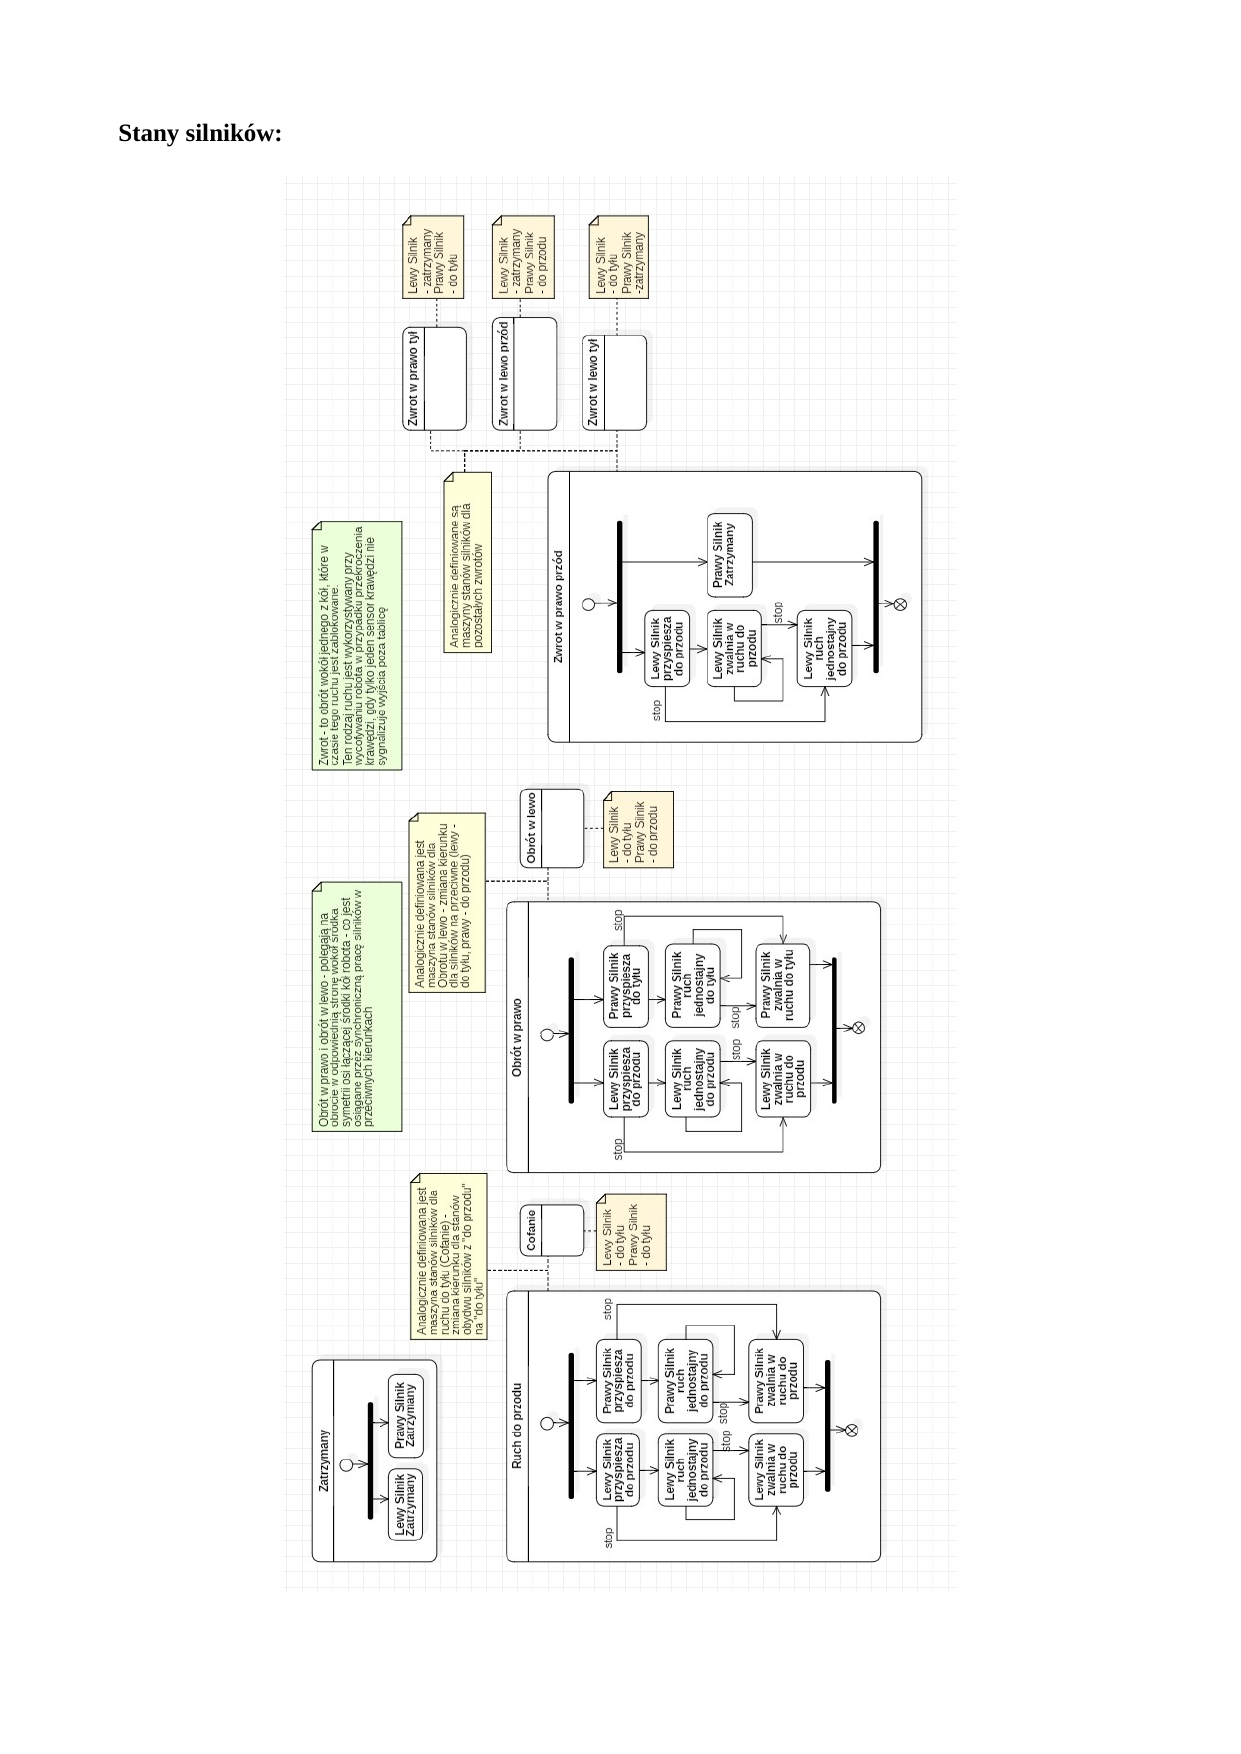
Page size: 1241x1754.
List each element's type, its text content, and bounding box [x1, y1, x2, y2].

text Stany silników: [118, 118, 1122, 147]
picture [283, 175, 958, 1593]
